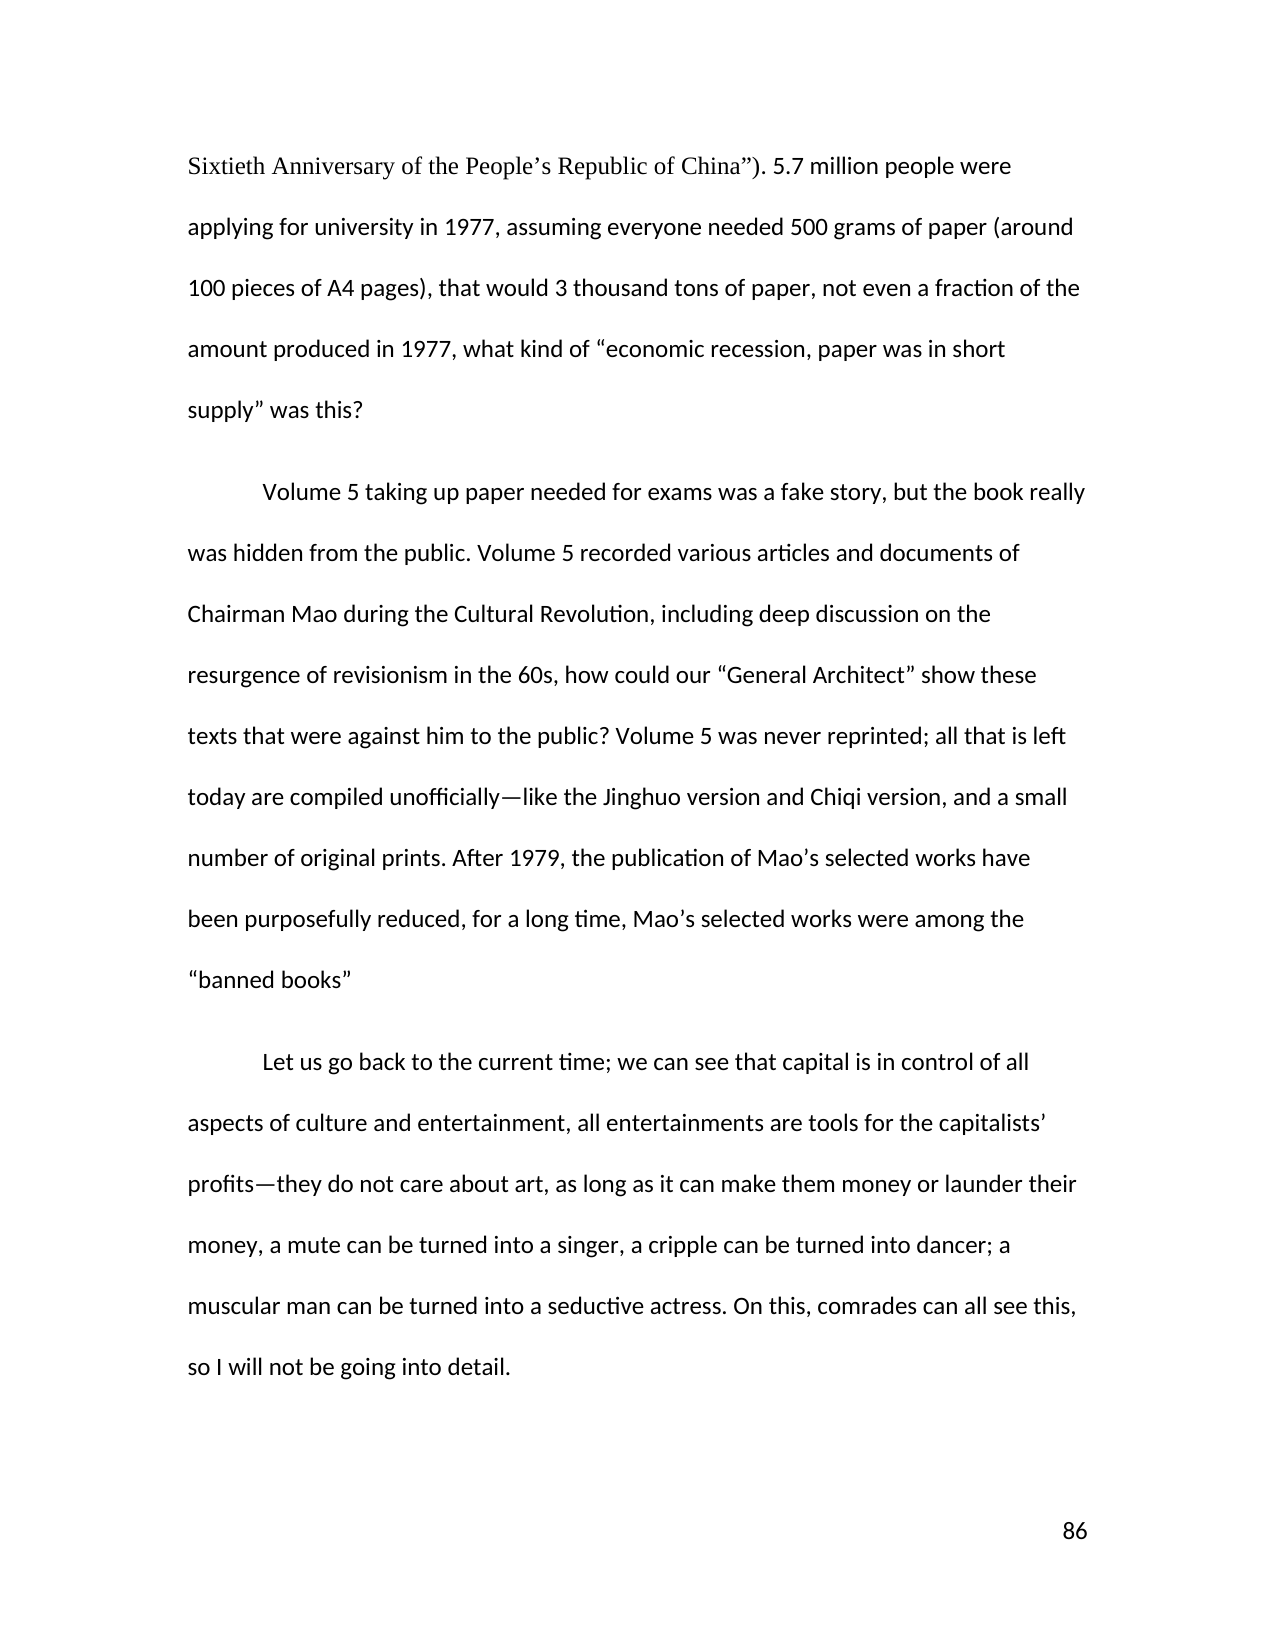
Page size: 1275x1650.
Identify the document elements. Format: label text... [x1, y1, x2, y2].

text Volume 5 taking up paper needed for exams was a fake story, but the book really was hidden from the public. Volume 5 recorded various articles and documents of Chairman Mao during the Cultural Revolution, including deep discussion on the resurgence of revisionism in the 60s, how could our “General Architect” show these texts that were against him to the public? Volume 5 was never reprinted; all that is left today are compiled unofficially—like the Jinghuo version and Chiqi version, and a small number of original prints. After 1979, the publication of Mao’s selected works have been purposefully reduced, for a long time, Mao’s selected works were among the “banned books” [187, 476, 1087, 995]
text Let us go back to the current time; we can see that capital is in control of all aspects of culture and entertainment, all entertainments are tools for the capitalists’ profits—they do not care about art, as long as it can make them money or launder their money, a mute can be turned into a singer, a cripple can be turned into dancer; a muscular man can be turned into a seductive actress. On this, comrades can all see this, so I will not be going into detail. [187, 1046, 1087, 1382]
text Sixtieth Anniversary of the People’s Republic of China”). 5.7 million people were applying for university in 1977, assuming everyone needed 500 grams of paper (around 100 pieces of A4 pages), that would 3 thousand tons of paper, not even a fraction of the amount produced in 1977, what kind of “economic recession, paper was in short supply” was this? [187, 150, 1087, 425]
